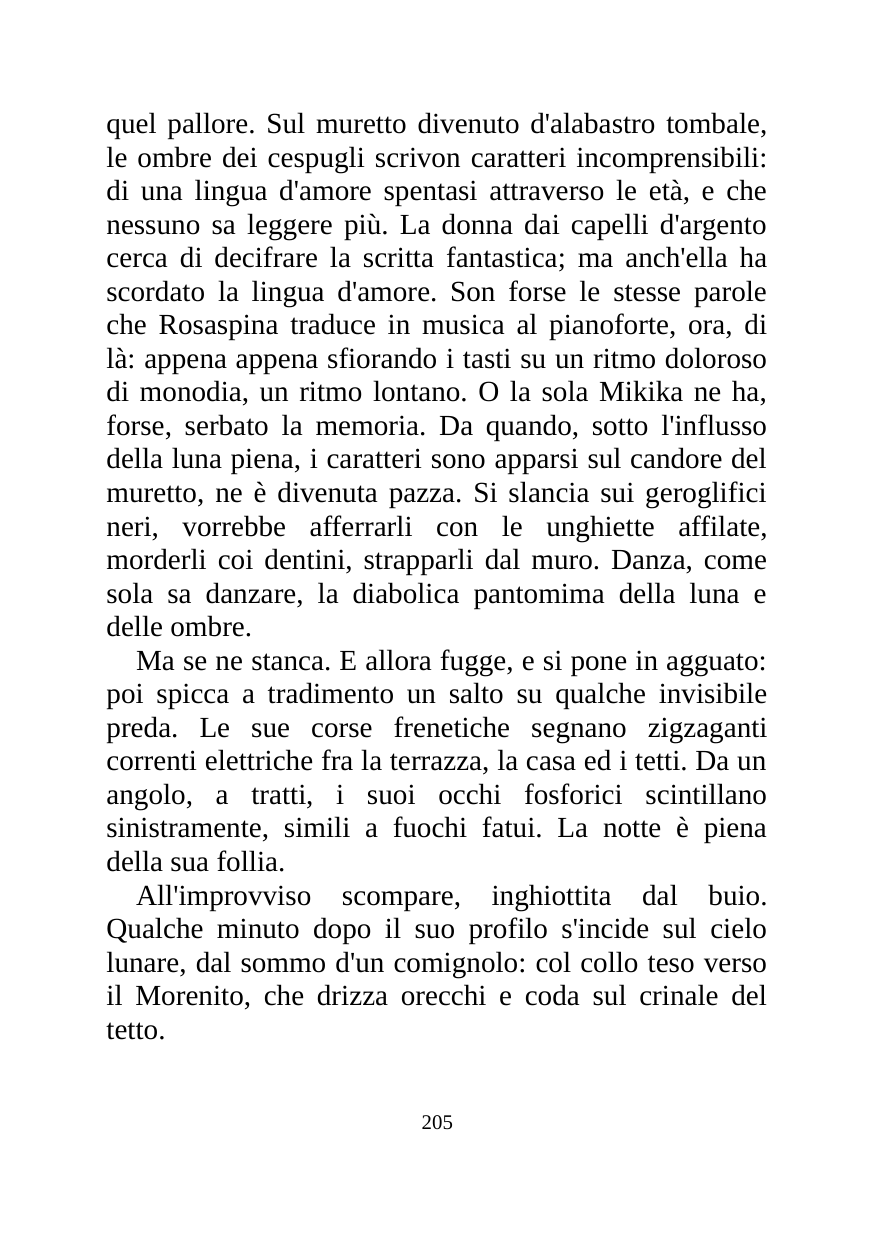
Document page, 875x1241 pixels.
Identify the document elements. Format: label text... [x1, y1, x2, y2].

text Ma se ne stanca. E allora fugge, e si pone in agguato: poi spicca a tradimento un salto su qualche invisibile preda. Le sue corse frenetiche segnano zigzaganti correnti elettriche fra la terrazza, la casa ed i tetti. Da un angolo, a tratti, i suoi occhi fosforici scintillano sinistramente, simili a fuochi fatui. La notte è piena della sua follia. [106, 643, 768, 878]
text All'improvviso scompare, inghiottita dal buio. Qualche minuto dopo il suo profilo s'incide sul cielo lunare, dal sommo d'un comignolo: col collo teso verso il Morenito, che drizza orecchi e coda sul crinale del tetto. [106, 878, 768, 1045]
text quel pallore. Sul muretto divenuto d'alabastro tombale, le ombre dei cespugli scrivon caratteri incomprensibili: di una lingua d'amore spentasi attraverso le età, e che nessuno sa leggere più. La donna dai capelli d'argento cerca di decifrare la scritta fantastica; ma anch'ella ha scordato la lingua d'amore. Son forse le stesse parole che Rosaspina traduce in musica al pianoforte, ora, di là: appena appena sfiorando i tasti su un ritmo doloroso di monodia, un ritmo lontano. O la sola Mikika ne ha, forse, serbato la memoria. Da quando, sotto l'influsso della luna piena, i caratteri sono apparsi sul candore del muretto, ne è divenuta pazza. Si slancia sui geroglifici neri, vorrebbe afferrarli con le unghiette affilate, morderli coi dentini, strapparli dal muro. Danza, come sola sa danzare, la diabolica pantomima della luna e delle ombre. [106, 106, 768, 643]
